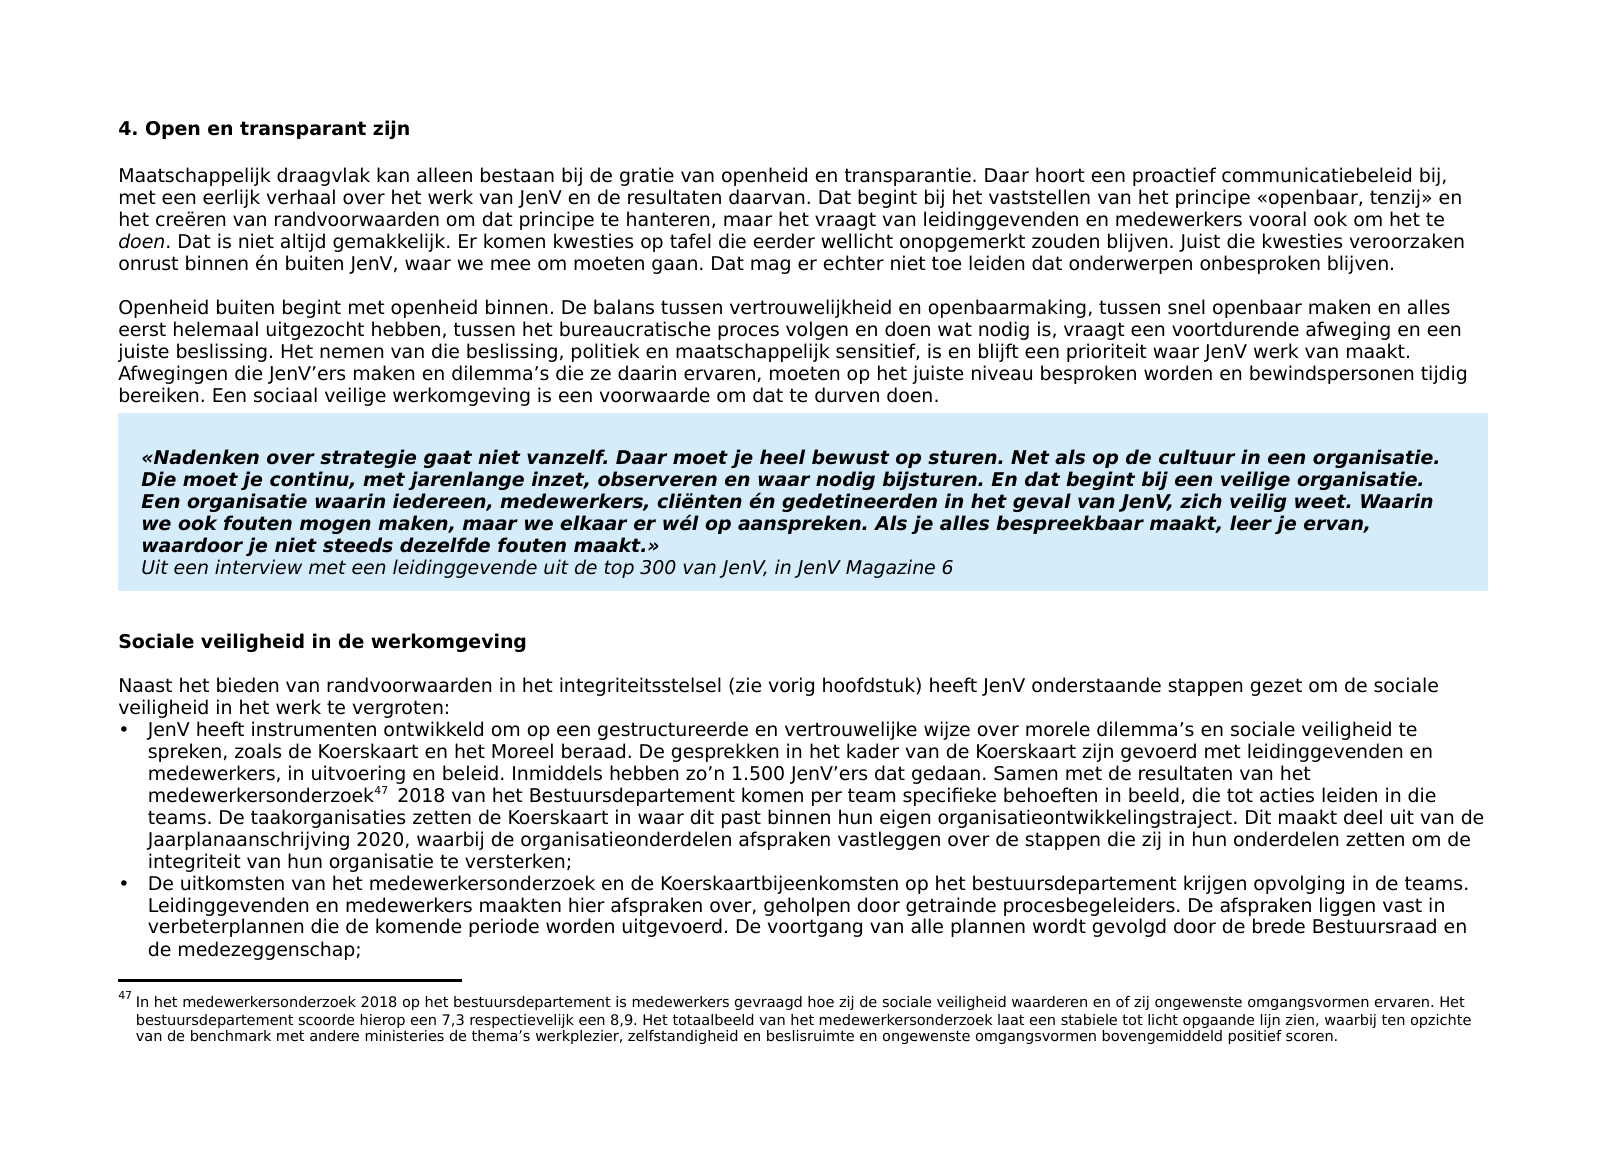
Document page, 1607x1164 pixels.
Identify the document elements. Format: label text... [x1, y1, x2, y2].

subtitle 4. Open en transparant zijn [118, 118, 1488, 140]
text Naast het bieden van randvoorwaarden in het integriteitsstelsel (zie vorig hoofdstuk) heeft JenV onderstaande stappen gezet om de sociale veiligheid in het werk te vergroten: [118, 675, 1488, 719]
text In het medewerkersonderzoek 2018 op het bestuursdepartement is medewerkers gevraagd hoe zij de sociale veiligheid waarderen en of zij ongewenste omgangsvormen ervaren. Het bestuursdepartement scoorde hierop een 7,3 respectievelijk een 8,9. Het totaalbeeld van het medewerkersonderzoek laat een stabiele tot licht opgaande lijn zien, waarbij ten opzichte van de benchmark met andere ministeries de thema’s werkplezier, zelfstandigheid en beslisruimte en ongewenste omgangsvormen bovengemiddeld positief scoren. [118, 989, 1488, 1045]
table_header «Nadenken over strategie gaat niet vanzelf. Daar moet je heel bewust op sturen. Net als op de cultuur in een organisatie. Die moet je continu, met jarenlange inzet, observeren en waar nodig bijsturen. En dat begint bij een veilige organisatie. Een organisatie waarin iedereen, medewerkers, cliënten én gedetineerden in het geval van JenV, zich veilig weet. Waarin we ook fouten mogen maken, maar we elkaar er wél op aanspreken. Als je alles bespreekbaar maakt, leer je ervan, waardoor je niet steeds dezelfde fouten maakt.» Uit een interview met een leidinggevende uit de top 300 van JenV, in JenV Magazine 6 [118, 413, 1488, 591]
text • JenV heeft instrumenten ontwikkeld om op een gestructureerde en vertrouwelijke wijze over morele dilemma’s en sociale veiligheid te spreken, zoals de Koerskaart en het Moreel beraad. De gesprekken in het kader van de Koerskaart zijn gevoerd met leidinggevenden en medewerkers, in uitvoering en beleid. Inmiddels hebben zo’n 1.500 JenV’ers dat gedaan. Samen met de resultaten van het medewerkersonderzoek 2018 van het Bestuursdepartement komen per team specifieke behoeften in beeld, die tot acties leiden in die teams. De taakorganisaties zetten de Koerskaart in waar dit past binnen hun eigen organisatieontwikkelingstraject. Dit maakt deel uit van de Jaarplanaanschrijving 2020, waarbij de organisatieonderdelen afspraken vastleggen over de stappen die zij in hun onderdelen zetten om de integriteit van hun organisatie te versterken; [118, 719, 1488, 872]
text Maatschappelijk draagvlak kan alleen bestaan bij de gratie van openheid en transparantie. Daar hoort een proactief communicatiebeleid bij, met een eerlijk verhaal over het werk van JenV en de resultaten daarvan. Dat begint bij het vaststellen van het principe «openbaar, tenzij» en het creëren van randvoorwaarden om dat principe te hanteren, maar het vraagt van leidinggevenden en medewerkers vooral ook om het te doen. Dat is niet altijd gemakkelijk. Er komen kwesties op tafel die eerder wellicht onopgemerkt zouden blijven. Juist die kwesties veroorzaken onrust binnen én buiten JenV, waar we mee om moeten gaan. Dat mag er echter niet toe leiden dat onderwerpen onbesproken blijven. [118, 165, 1488, 275]
text • De uitkomsten van het medewerkersonderzoek en de Koerskaartbijeenkomsten op het bestuursdepartement krijgen opvolging in de teams. Leidinggevenden en medewerkers maakten hier afspraken over, geholpen door getrainde procesbegeleiders. De afspraken liggen vast in verbeterplannen die de komende periode worden uitgevoerd. De voortgang van alle plannen wordt gevolgd door de brede Bestuursraad en de medezeggenschap; [118, 872, 1488, 960]
subtitle Sociale veiligheid in de werkomgeving [118, 631, 1488, 652]
text Openheid buiten begint met openheid binnen. De balans tussen vertrouwelijkheid en openbaarmaking, tussen snel openbaar maken en alles eerst helemaal uitgezocht hebben, tussen het bureaucratische proces volgen en doen wat nodig is, vraagt een voortdurende afweging en een juiste beslissing. Het nemen van die beslissing, politiek en maatschappelijk sensitief, is en blijft een prioriteit waar JenV werk van maakt. Afwegingen die JenV’ers maken en dilemma’s die ze daarin ervaren, moeten op het juiste niveau besproken worden en bewindspersonen tijdig bereiken. Een sociaal veilige werkomgeving is een voorwaarde om dat te durven doen. [118, 297, 1488, 407]
